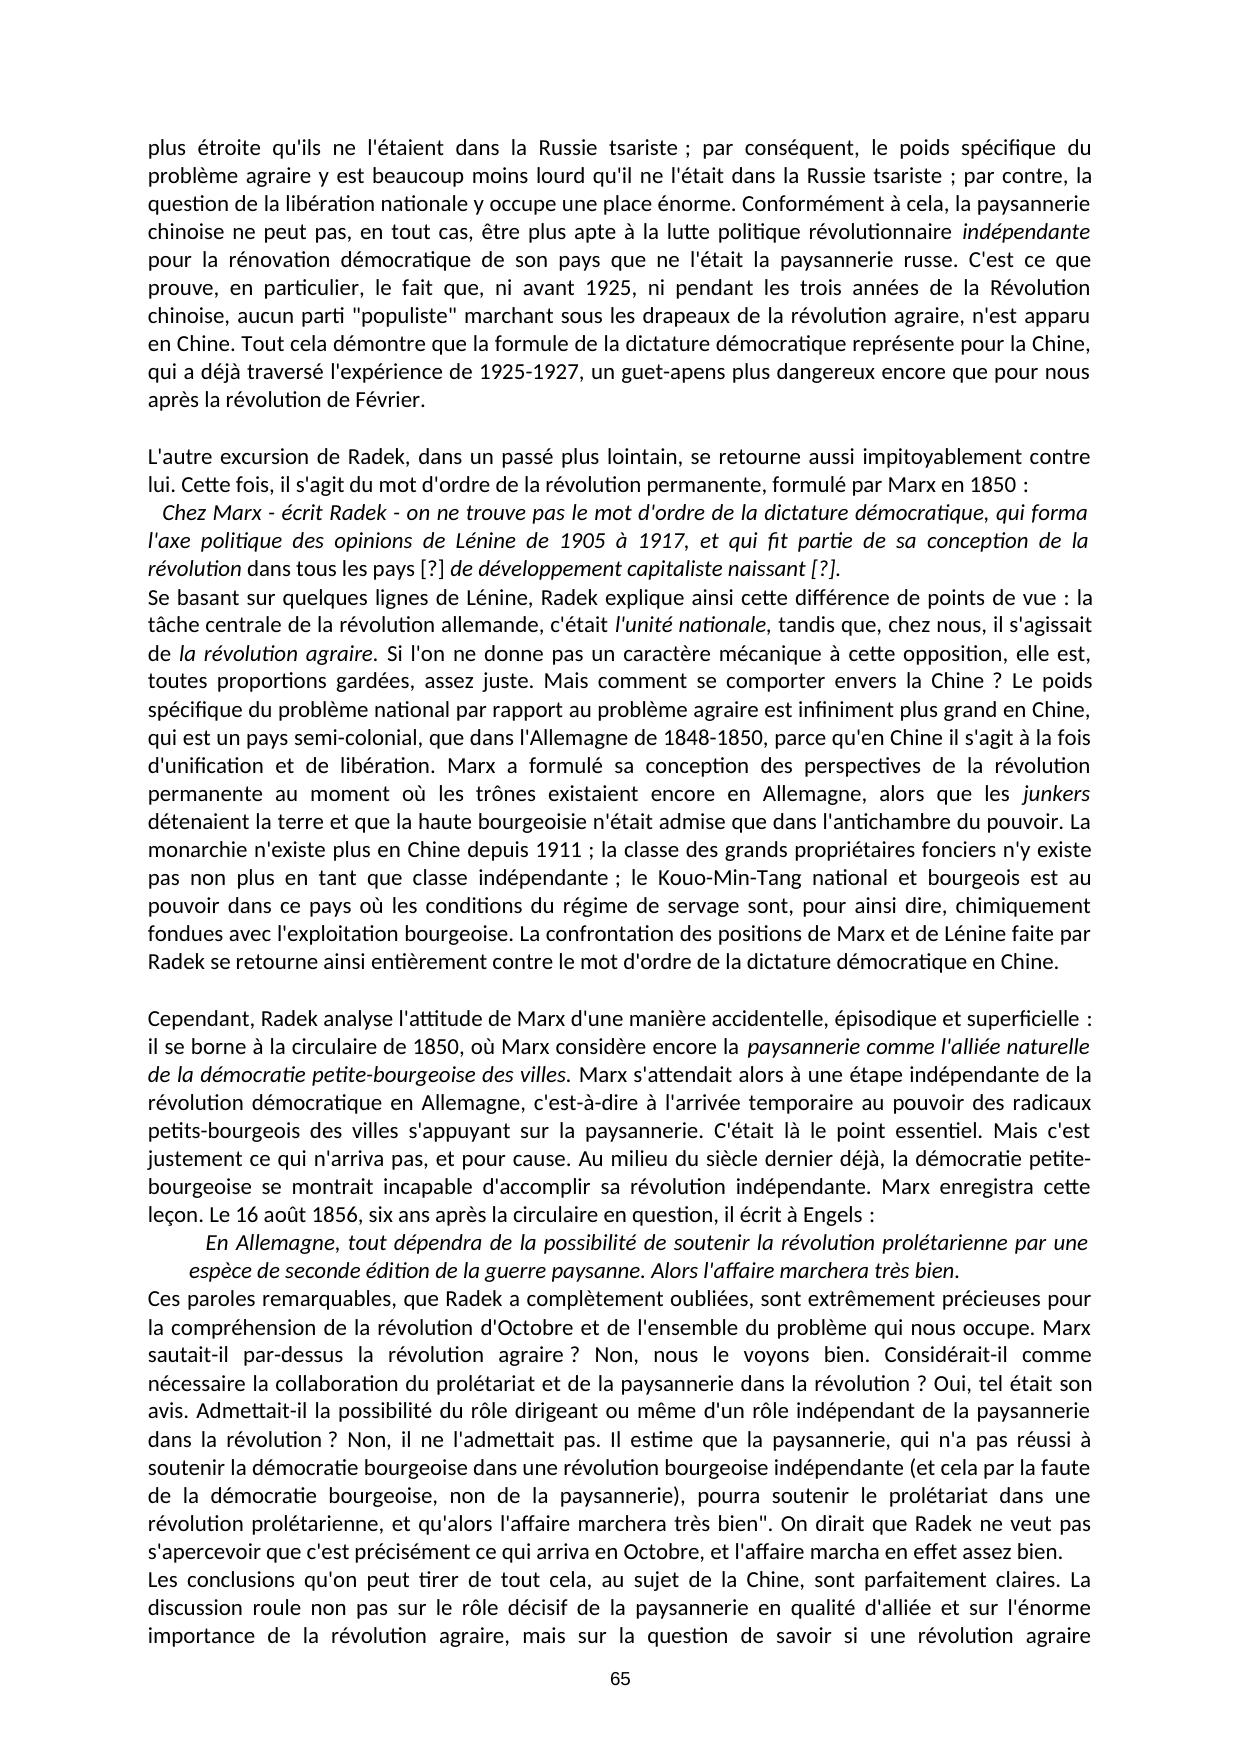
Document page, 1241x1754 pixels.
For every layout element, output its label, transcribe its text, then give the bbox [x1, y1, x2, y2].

text plus étroite qu'ils ne l'étaient dans la Russie tsariste ; par conséquent, le poids spécifique du problème agraire y est beaucoup moins lourd qu'il ne l'était dans la Russie tsariste ; par contre, la question de la libération nationale y occupe une place énorme. Conformément à cela, la paysannerie chinoise ne peut pas, en tout cas, être plus apte à la lutte politique révolutionnaire indépendante pour la rénovation démocratique de son pays que ne l'était la paysannerie russe. C'est ce que prouve, en particulier, le fait que, ni avant 1925, ni pendant les trois années de la Révolution chinoise, aucun parti "populiste" marchant sous les drapeaux de la révolution agraire, n'est apparu en Chine. Tout cela démontre que la formule de la dictature démocratique représente pour la Chine, qui a déjà traversé l'expérience de 1925-1927, un guet-apens plus dangereux encore que pour nous après la révolution de Février. [148, 133, 1093, 413]
text Les conclusions qu'on peut tirer de tout cela, au sujet de la Chine, sont parfaitement claires. La discussion roule non pas sur le rôle décisif de la paysannerie en qualité d'alliée et sur l'énorme importance de la révolution agraire, mais sur la question de savoir si une révolution agraire [148, 1565, 1093, 1649]
list Chez Marx - écrit Radek - on ne trouve pas le mot d'ordre de la dictature démocratique, qui forma l'axe politique des opinions de Lénine de 1905 à 1917, et qui fit partie de sa conception de la révolution dans tous les pays [?] de développement capitaliste naissant [?]. [110, 498, 1093, 583]
text En Allemagne, tout dépendra de la possibilité de soutenir la révolution prolétarienne par une espèce de seconde édition de la guerre paysanne. Alors l'affaire marchera très bien. [148, 1228, 1093, 1284]
text Se basant sur quelques lignes de Lénine, Radek explique ainsi cette différence de points de vue : la tâche centrale de la révolution allemande, c'était l'unité nationale, tandis que, chez nous, il s'agissait de la révolution agraire. Si l'on ne donne pas un caractère mécanique à cette opposition, elle est, toutes proportions gardées, assez juste. Mais comment se comporter envers la Chine ? Le poids spécifique du problème national par rapport au problème agraire est infiniment plus grand en Chine, qui est un pays semi-colonial, que dans l'Allemagne de 1848-1850, parce qu'en Chine il s'agit à la fois d'unification et de libération. Marx a formulé sa conception des perspectives de la révolution permanente au moment où les trônes existaient encore en Allemagne, alors que les junkers détenaient la terre et que la haute bourgeoisie n'était admise que dans l'antichambre du pouvoir. La monarchie n'existe plus en Chine depuis 1911 ; la classe des grands propriétaires fonciers n'y existe pas non plus en tant que classe indépendante ; le Kouo-Min-Tang national et bourgeois est au pouvoir dans ce pays où les conditions du régime de servage sont, pour ainsi dire, chimiquement fondues avec l'exploitation bourgeoise. La confrontation des positions de Marx et de Lénine faite par Radek se retourne ainsi entièrement contre le mot d'ordre de la dictature démocratique en Chine. [148, 583, 1093, 975]
text L'autre excursion de Radek, dans un passé plus lointain, se retourne aussi impitoyablement contre lui. Cette fois, il s'agit du mot d'ordre de la révolution permanente, formulé par Marx en 1850 : [148, 442, 1093, 498]
text Ces paroles remarquables, que Radek a complètement oubliées, sont extrêmement précieuses pour la compréhension de la révolution d'Octobre et de l'ensemble du problème qui nous occupe. Marx sautait-il par-dessus la révolution agraire ? Non, nous le voyons bien. Considérait-il comme nécessaire la collaboration du prolétariat et de la paysannerie dans la révolution ? Oui, tel était son avis. Admettait-il la possibilité du rôle dirigeant ou même d'un rôle indépendant de la paysannerie dans la révolution ? Non, il ne l'admettait pas. Il estime que la paysannerie, qui n'a pas réussi à soutenir la démocratie bourgeoise dans une révolution bourgeoise indépendante (et cela par la faute de la démocratie bourgeoise, non de la paysannerie), pourra soutenir le prolétariat dans une révolution prolétarienne, et qu'alors l'affaire marchera très bien". On dirait que Radek ne veut pas s'apercevoir que c'est précisément ce qui arriva en Octobre, et l'affaire marcha en effet assez bien. [148, 1284, 1093, 1565]
text Cependant, Radek analyse l'attitude de Marx d'une manière accidentelle, épisodique et superficielle : il se borne à la circulaire de 1850, où Marx considère encore la paysannerie comme l'alliée naturelle de la démocratie petite-bourgeoise des villes. Marx s'attendait alors à une étape indépendante de la révolution démocratique en Allemagne, c'est-à-dire à l'arrivée temporaire au pouvoir des radicaux petits-bourgeois des villes s'appuyant sur la paysannerie. C'était là le point essentiel. Mais c'est justement ce qui n'arriva pas, et pour cause. Au milieu du siècle dernier déjà, la démocratie petite-bourgeoise se montrait incapable d'accomplir sa révolution indépendante. Marx enregistra cette leçon. Le 16 août 1856, six ans après la circulaire en question, il écrit à Engels : [148, 1004, 1093, 1228]
